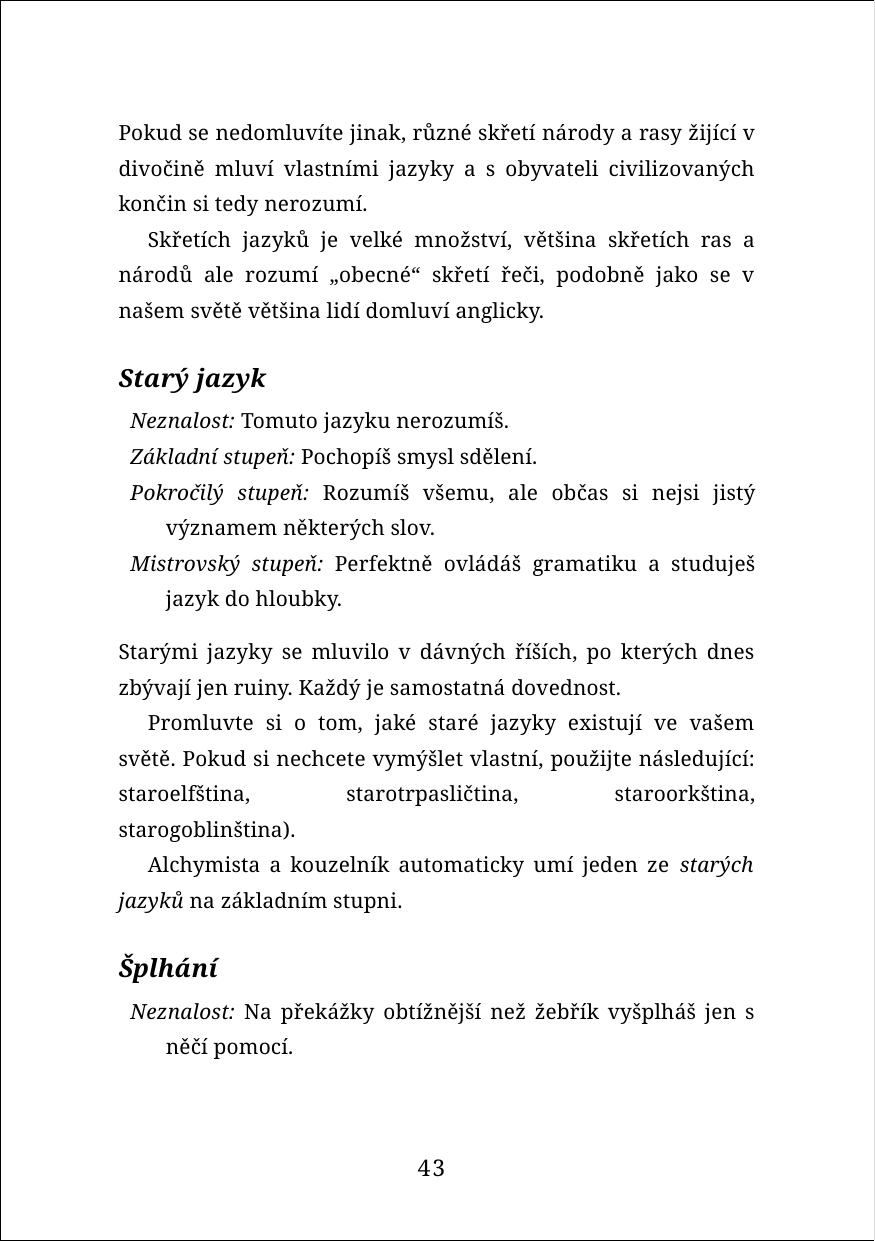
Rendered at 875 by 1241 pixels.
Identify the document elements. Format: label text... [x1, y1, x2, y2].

text Neznalost: Tomuto jazyku nerozumíš. [130, 407, 756, 435]
subtitle Šplhání [118, 951, 756, 985]
text Pokročilý stupeň: Rozumíš všemu, ale občas si nejsi jistý významem některých slov. [130, 478, 756, 542]
text Neznalost: Na překážky obtížnější než žebřík vyšplháš jen s něčí pomocí. [130, 997, 756, 1061]
subtitle Starý jazyk [118, 361, 756, 395]
text Pokud se nedomluvíte jinak, různé skřetí národy a rasy žijící v divočině mluví vlastními jazyky a s obyvateli civilizovaných končin si tedy nerozumí. Skřetích jazyků je velké množství, většina skřetích ras a národů ale rozumí „obecné“ skřetí řeči, podobně jako se v našem světě většina lidí domluví anglicky. [118, 118, 756, 324]
text Mistrovský stupeň: Perfektně ovládáš gramatiku a studuješ jazyk do hloubky. [130, 549, 756, 613]
text Základní stupeň: Pochopíš smysl sdělení. [130, 442, 756, 471]
text Starými jazyky se mluvilo v dávných říších, po kterých dnes zbývají jen ruiny. Každý je samostatná dovednost. Promluvte si o tom, jaké staré jazyky existují ve vašem světě. Pokud si nechcete vymýšlet vlastní, použijte následující: staroelfština, starotrpasličtina, staroorkština, starogoblinština). Alchymista a kouzelník automaticky umí jeden ze starých jazyků na základním stupni. [118, 637, 756, 914]
